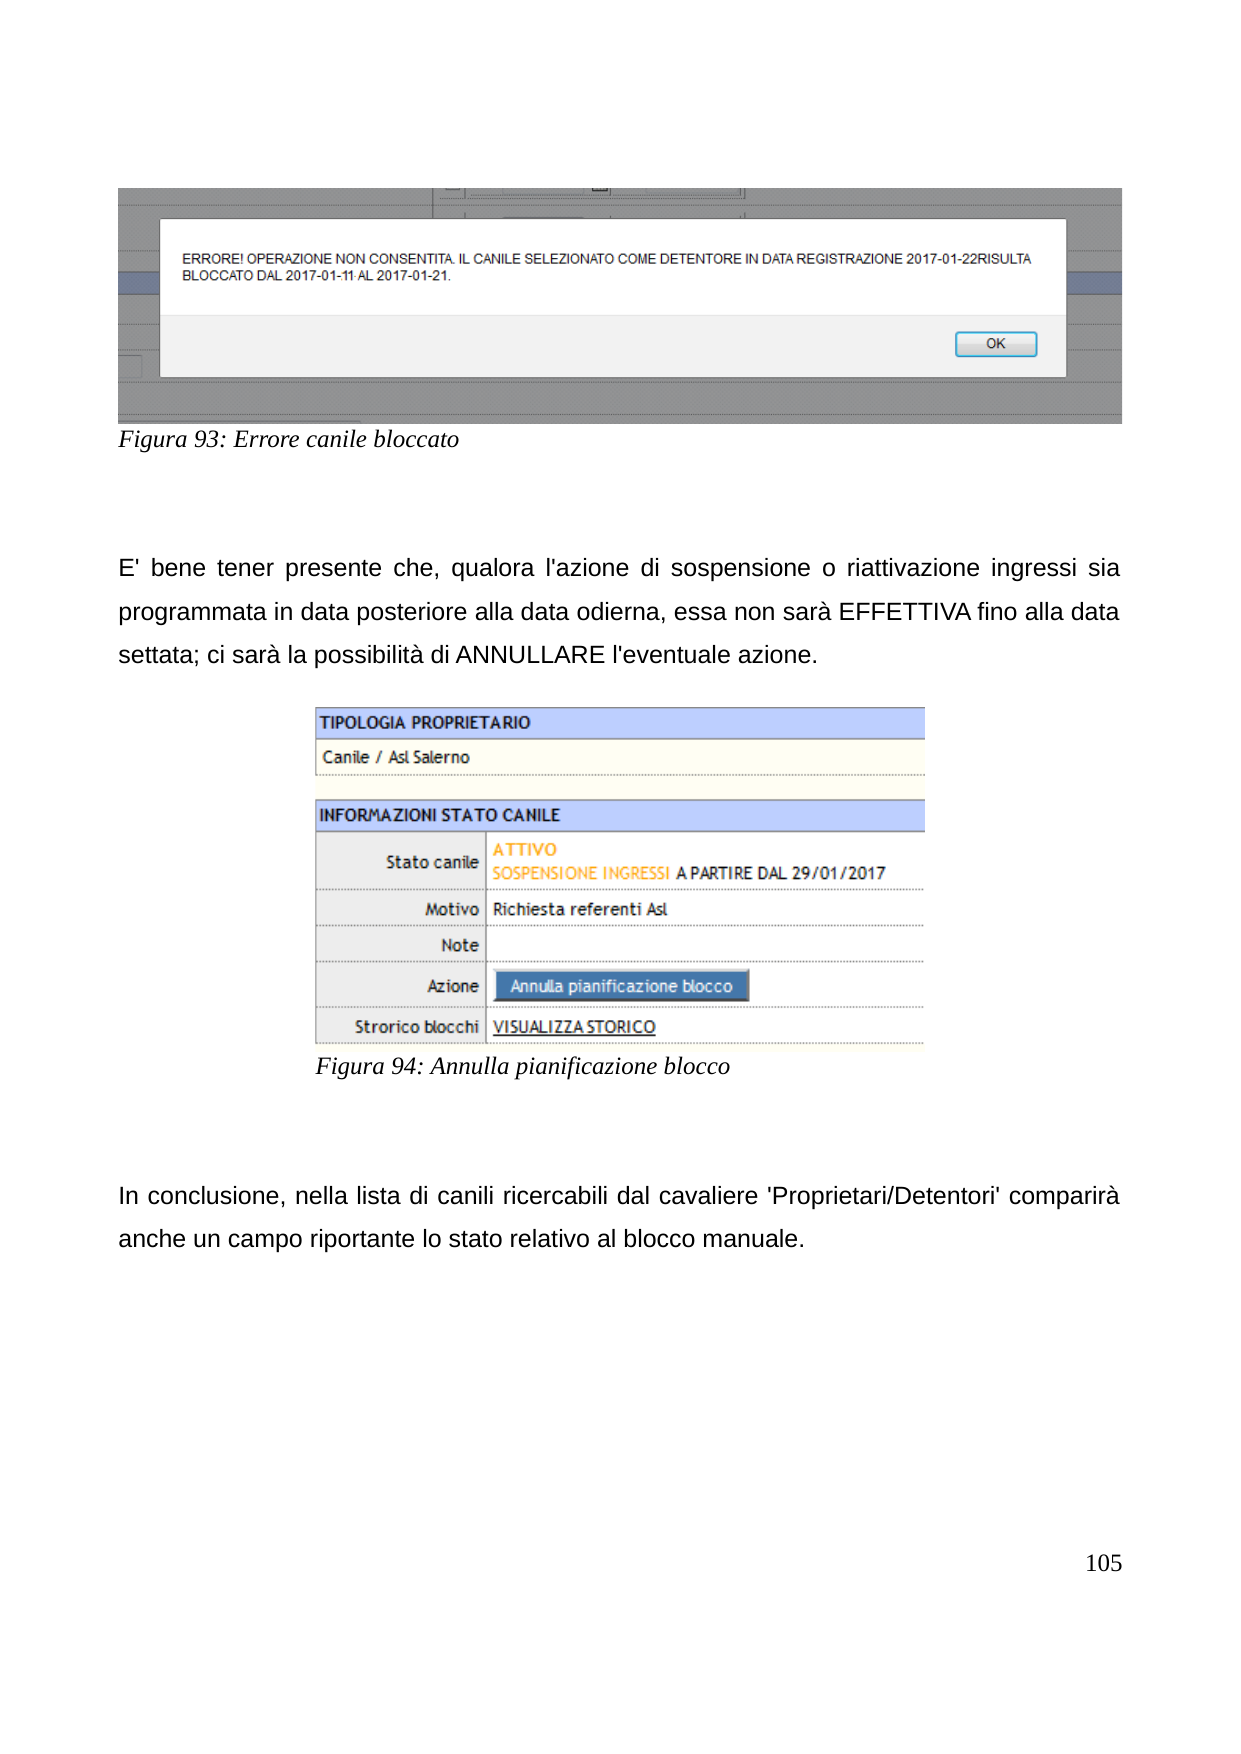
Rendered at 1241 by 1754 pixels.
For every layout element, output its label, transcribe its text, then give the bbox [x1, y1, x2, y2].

picture [118, 188, 1123, 424]
text In conclusione, nella lista di canili ricercabili dal cavaliere 'Proprietari/Detentori' comparirà anche un campo riportante lo stato relativo al blocco manuale. [118, 695, 1122, 1253]
text E' bene tener presente che, qualora l'azione di sospensione o riattivazione ingressi sia programmata in data posteriore alla data odierna, essa non sarà EFFETTIVA fino alla data settata; ci sarà la possibilità di ANNULLARE l'eventuale azione. [118, 453, 1122, 668]
text Figura 94: Annulla pianificazione blocco [315, 1052, 925, 1080]
text [118, 176, 1122, 188]
picture [315, 707, 925, 1052]
text Figura 93: Errore canile bloccato [118, 424, 1122, 453]
